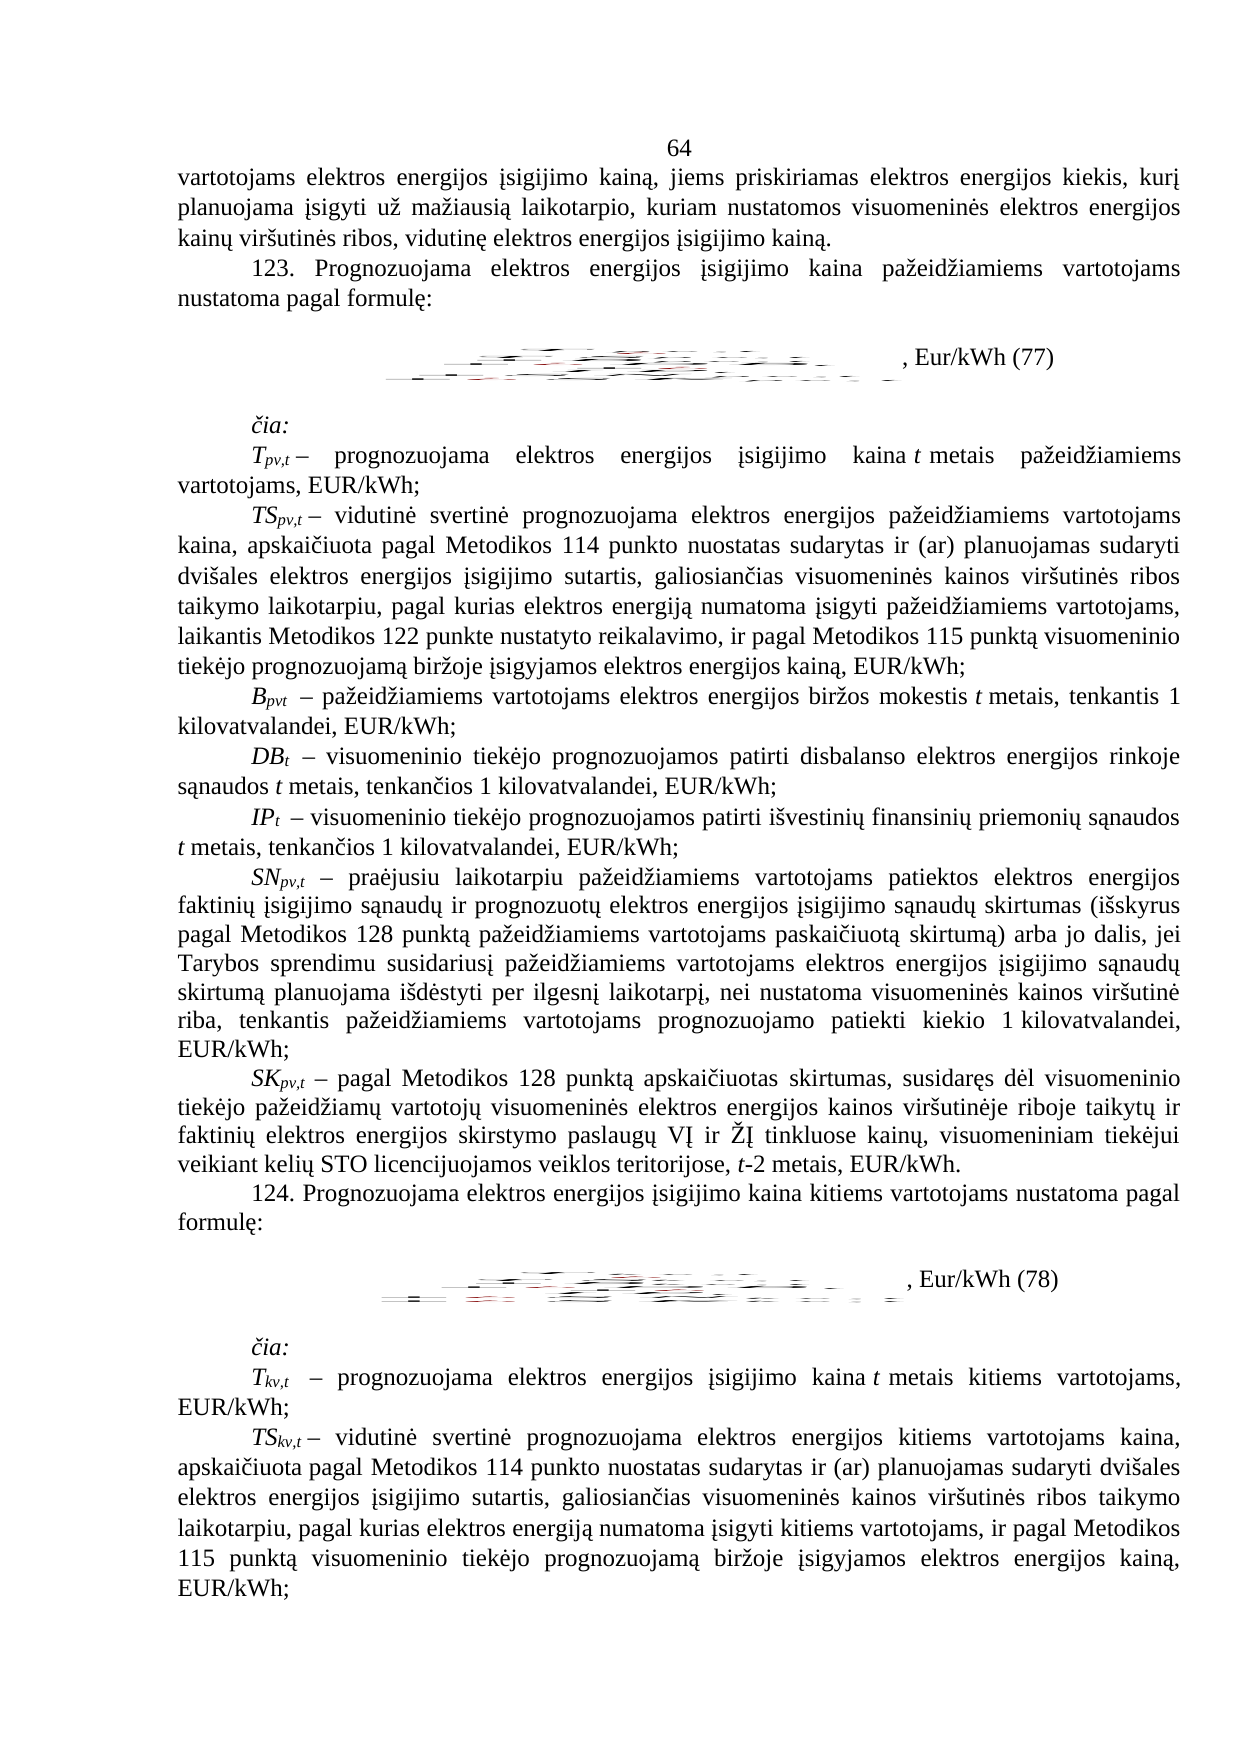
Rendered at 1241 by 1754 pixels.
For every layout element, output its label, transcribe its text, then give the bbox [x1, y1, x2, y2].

text 123. Prognozuojama elektros energijos įsigijimo kaina pažeidžiamiems vartotojams nustatoma pagal formulę: [177, 253, 1181, 312]
text čia: [177, 410, 1181, 439]
text , Eur/kWh (78) [177, 1264, 1181, 1303]
text vartotojams elektros energijos įsigijimo kainą, jiems priskiriamas elektros energijos kiekis, kurį planuojama įsigyti už mažiausią laikotarpio, kuriam nustatomos visuomeninės elektros energijos kainų viršutinės ribos, vidutinę elektros energijos įsigijimo kainą. [177, 162, 1181, 251]
text SKpv,t – pagal Metodikos 128 punktą apskaičiuotas skirtumas, susidaręs dėl visuomeninio tiekėjo pažeidžiamų vartotojų visuomeninės elektros energijos kainos viršutinėje riboje taikytų ir faktinių elektros energijos skirstymo paslaugų VĮ ir ŽĮ tinkluose kainų, visuomeniniam tiekėjui veikiant kelių STO licencijuojamos veiklos teritorijose, t-2 metais, EUR/kWh. [177, 1063, 1181, 1178]
text čia: [177, 1332, 1181, 1361]
text 124. Prognozuojama elektros energijos įsigijimo kaina kitiems vartotojams nustatoma pagal formulę: [177, 1178, 1181, 1236]
text , Eur/kWh (77) [177, 342, 1181, 381]
text TSpv,t – vidutinė svertinė prognozuojama elektros energijos pažeidžiamiems vartotojams kaina, apskaičiuota pagal Metodikos 114 punkto nuostatas sudarytas ir (ar) planuojamas sudaryti dvišales elektros energijos įsigijimo sutartis, galiosiančias visuomeninės kainos viršutinės ribos taikymo laikotarpiu, pagal kurias elektros energiją numatoma įsigyti pažeidžiamiems vartotojams, laikantis Metodikos 122 punkte nustatyto reikalavimo, ir pagal Metodikos 115 punktą visuomeninio tiekėjo prognozuojamą biržoje įsigyjamos elektros energijos kainą, EUR/kWh; [177, 501, 1181, 680]
text Bpvt – pažeidžiamiems vartotojams elektros energijos biržos mokestis t metais, tenkantis 1 kilovatvalandei, EUR/kWh; [177, 681, 1181, 740]
text IPt – visuomeninio tiekėjo prognozuojamos patirti išvestinių finansinių priemonių sąnaudos t metais, tenkančios 1 kilovatvalandei, EUR/kWh; [177, 802, 1181, 860]
text DBt – visuomeninio tiekėjo prognozuojamos patirti disbalanso elektros energijos rinkoje sąnaudos t metais, tenkančios 1 kilovatvalandei, EUR/kWh; [177, 741, 1181, 800]
text TSkv,t – vidutinė svertinė prognozuojama elektros energijos kitiems vartotojams kaina, apskaičiuota pagal Metodikos 114 punkto nuostatas sudarytas ir (ar) planuojamas sudaryti dvišales elektros energijos įsigijimo sutartis, galiosiančias visuomeninės kainos viršutinės ribos taikymo laikotarpiu, pagal kurias elektros energiją numatoma įsigyti kitiems vartotojams, ir pagal Metodikos 115 punktą visuomeninio tiekėjo prognozuojamą biržoje įsigyjamos elektros energijos kainą, EUR/kWh; [177, 1422, 1181, 1602]
text Tkv,t – prognozuojama elektros energijos įsigijimo kaina t metais kitiems vartotojams, EUR/kWh; [177, 1362, 1181, 1421]
text Tpv,t – prognozuojama elektros energijos įsigijimo kaina t metais pažeidžiamiems vartotojams, EUR/kWh; [177, 440, 1181, 499]
text SNpv,t – praėjusiu laikotarpiu pažeidžiamiems vartotojams patiektos elektros energijos faktinių įsigijimo sąnaudų ir prognozuotų elektros energijos įsigijimo sąnaudų skirtumas (išskyrus pagal Metodikos 128 punktą pažeidžiamiems vartotojams paskaičiuotą skirtumą) arba jo dalis, jei Tarybos sprendimu susidariusį pažeidžiamiems vartotojams elektros energijos įsigijimo sąnaudų skirtumą planuojama išdėstyti per ilgesnį laikotarpį, nei nustatoma visuomeninės kainos viršutinė riba, tenkantis pažeidžiamiems vartotojams prognozuojamo patiekti kiekio 1 kilovatvalandei, EUR/kWh; [177, 862, 1181, 1063]
